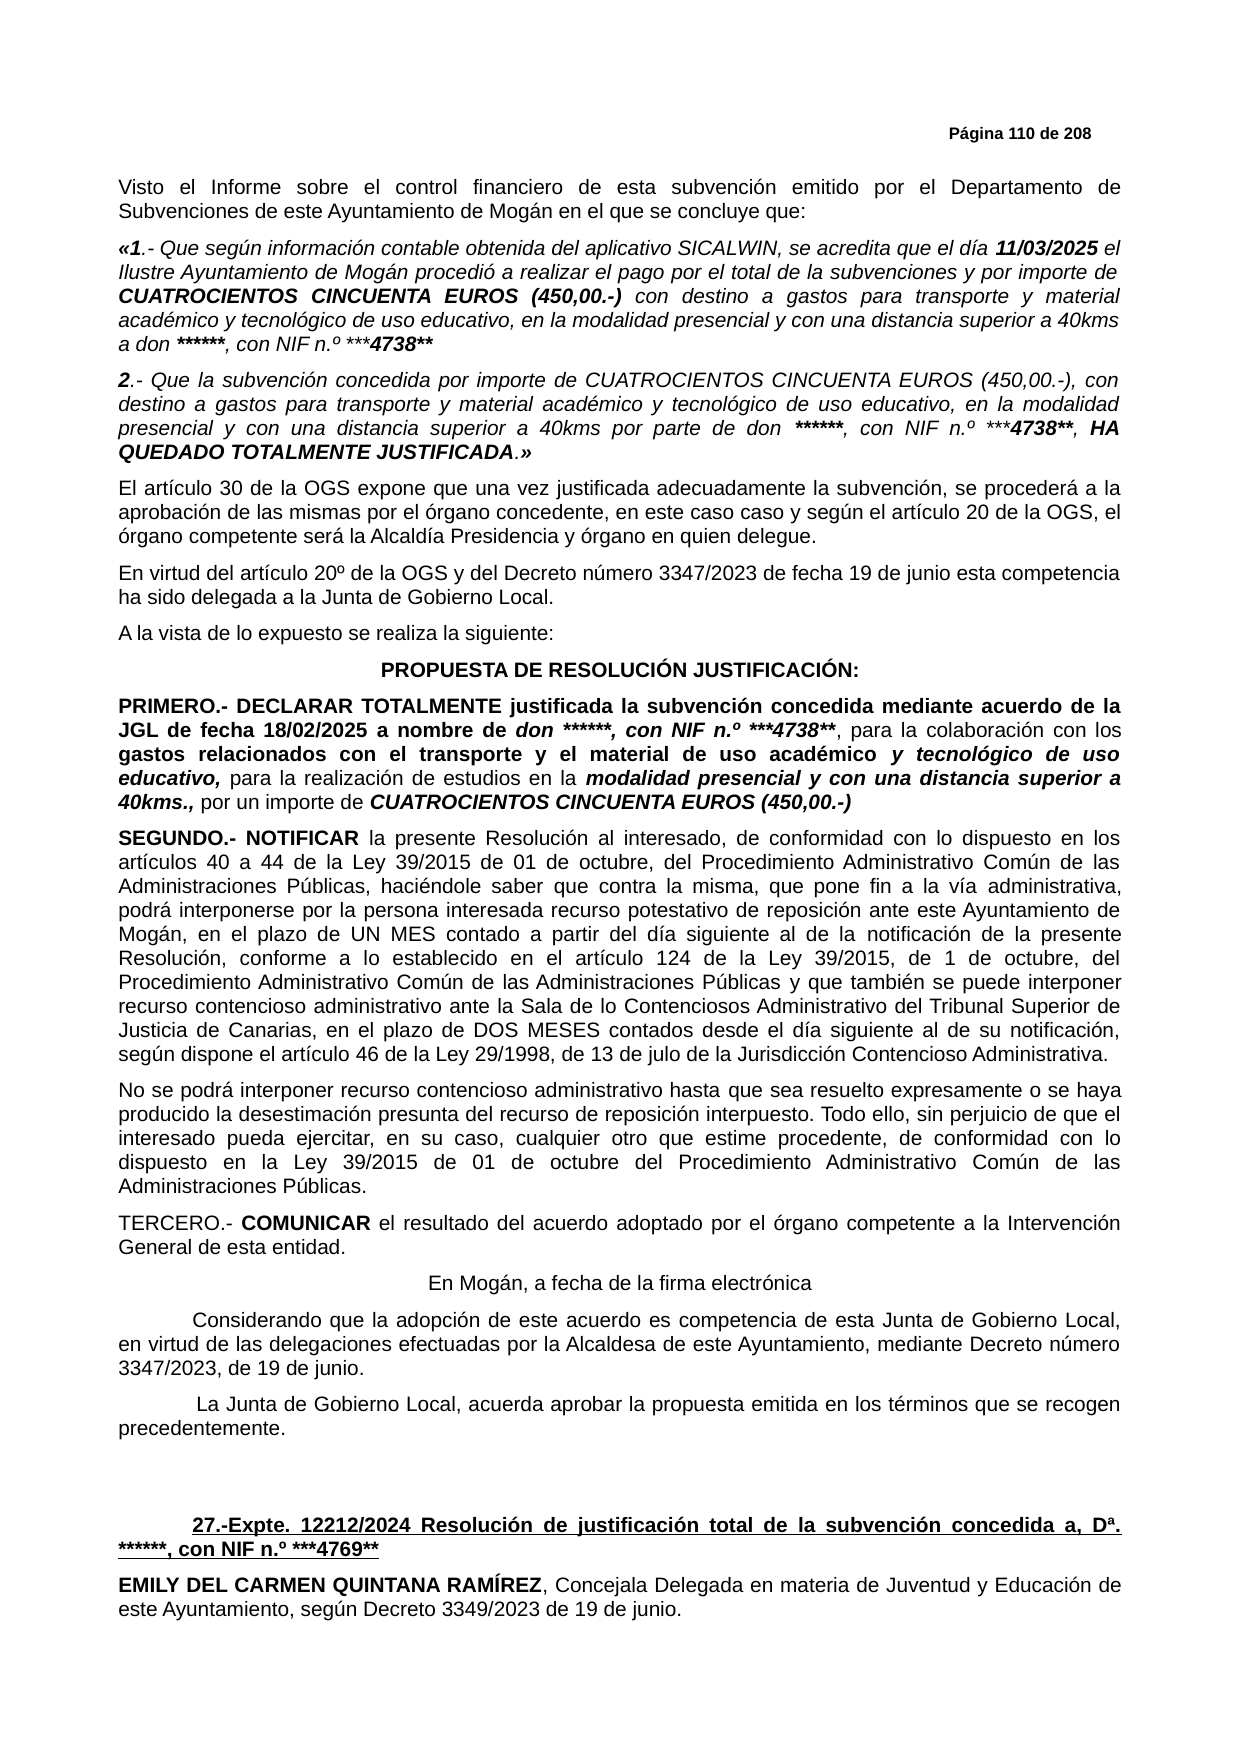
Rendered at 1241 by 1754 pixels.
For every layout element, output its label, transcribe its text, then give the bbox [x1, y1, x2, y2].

text Considerando que la adopción de este acuerdo es competencia de esta Junta de Gobierno Local, en virtud de las delegaciones efectuadas por la Alcaldesa de este Ayuntamiento, mediante Decreto número 3347/2023, de 19 de junio. [118, 1307, 1122, 1379]
text En Mogán, a fecha de la firma electrónica [118, 1271, 1122, 1295]
text PRIMERO.- DECLARAR TOTALMENTE justificada la subvención concedida mediante acuerdo de la JGL de fecha 18/02/2025 a nombre de don ******, con NIF n.º ***4738**, para la colaboración con los gastos relacionados con el transporte y el material de uso académico y tecnológico de uso educativo, para la realización de estudios en la modalidad presencial y con una distancia superior a 40kms., por un importe de CUATROCIENTOS CINCUENTA EUROS (450,00.-) [118, 694, 1122, 814]
text SEGUNDO.- NOTIFICAR la presente Resolución al interesado, de conformidad con lo dispuesto en los artículos 40 a 44 de la Ley 39/2015 de 01 de octubre, del Procedimiento Administrativo Común de las Administraciones Públicas, haciéndole saber que contra la misma, que pone fin a la vía administrativa, podrá interponerse por la persona interesada recurso potestativo de reposición ante este Ayuntamiento de Mogán, en el plazo de UN MES contado a partir del día siguiente al de la notificación de la presente Resolución, conforme a lo establecido en el artículo 124 de la Ley 39/2015, de 1 de octubre, del Procedimiento Administrativo Común de las Administraciones Públicas y que también se puede interponer recurso contencioso administrativo ante la Sala de lo Contenciosos Administrativo del Tribunal Superior de Justicia de Canarias, en el plazo de DOS MESES contados desde el día siguiente al de su notificación, según dispone el artículo 46 de la Ley 29/1998, de 13 de julo de la Jurisdicción Contencioso Administrativa. [118, 826, 1122, 1066]
text La Junta de Gobierno Local, acuerda aprobar la propuesta emitida en los términos que se recogen precedentemente. [118, 1392, 1122, 1440]
text PROPUESTA DE RESOLUCIÓN JUSTIFICACIÓN: [118, 657, 1122, 681]
text A la vista de lo expuesto se realiza la siguiente: [118, 621, 1122, 645]
text Visto el Informe sobre el control financiero de esta subvención emitido por el Departamento de Subvenciones de este Ayuntamiento de Mogán en el que se concluye que: [118, 175, 1122, 223]
text No se podrá interponer recurso contencioso administrativo hasta que sea resuelto expresamente o se haya producido la desestimación presunta del recurso de reposición interpuesto. Todo ello, sin perjuicio de que el interesado pueda ejercitar, en su caso, cualquier otro que estime procedente, de conformidad con lo dispuesto en la Ley 39/2015 de 01 de octubre del Procedimiento Administrativo Común de las Administraciones Públicas. [118, 1078, 1122, 1198]
text El artículo 30 de la OGS expone que una vez justificada adecuadamente la subvención, se procederá a la aprobación de las mismas por el órgano concedente, en este caso caso y según el artículo 20 de la OGS, el órgano competente será la Alcaldía Presidencia y órgano en quien delegue. [118, 476, 1122, 548]
text «1.- Que según información contable obtenida del aplicativo SICALWIN, se acredita que el día 11/03/2025 el Ilustre Ayuntamiento de Mogán procedió a realizar el pago por el total de la subvenciones y por importe de CUATROCIENTOS CINCUENTA EUROS (450,00.-) con destino a gastos para transporte y material académico y tecnológico de uso educativo, en la modalidad presencial y con una distancia superior a 40kms a don ******, con NIF n.º ***4738** [118, 236, 1122, 355]
text EMILY DEL CARMEN QUINTANA RAMÍREZ, Concejala Delegada en materia de Juventud y Educación de este Ayuntamiento, según Decreto 3349/2023 de 19 de junio. [118, 1573, 1122, 1621]
text TERCERO.- COMUNICAR el resultado del acuerdo adoptado por el órgano competente a la Intervención General de esta entidad. [118, 1211, 1122, 1258]
text 27.-Expte. 12212/2024 Resolución de justificación total de la subvención concedida a, Dª. ******, con NIF n.º ***4769** [118, 1489, 1122, 1561]
text 2.- Que la subvención concedida por importe de CUATROCIENTOS CINCUENTA EUROS (450,00.-), con destino a gastos para transporte y material académico y tecnológico de uso educativo, en la modalidad presencial y con una distancia superior a 40kms por parte de don ******, con NIF n.º ***4738**, HA QUEDADO TOTALMENTE JUSTIFICADA.» [118, 368, 1122, 464]
text En virtud del artículo 20º de la OGS y del Decreto número 3347/2023 de fecha 19 de junio esta competencia ha sido delegada a la Junta de Gobierno Local. [118, 561, 1122, 608]
